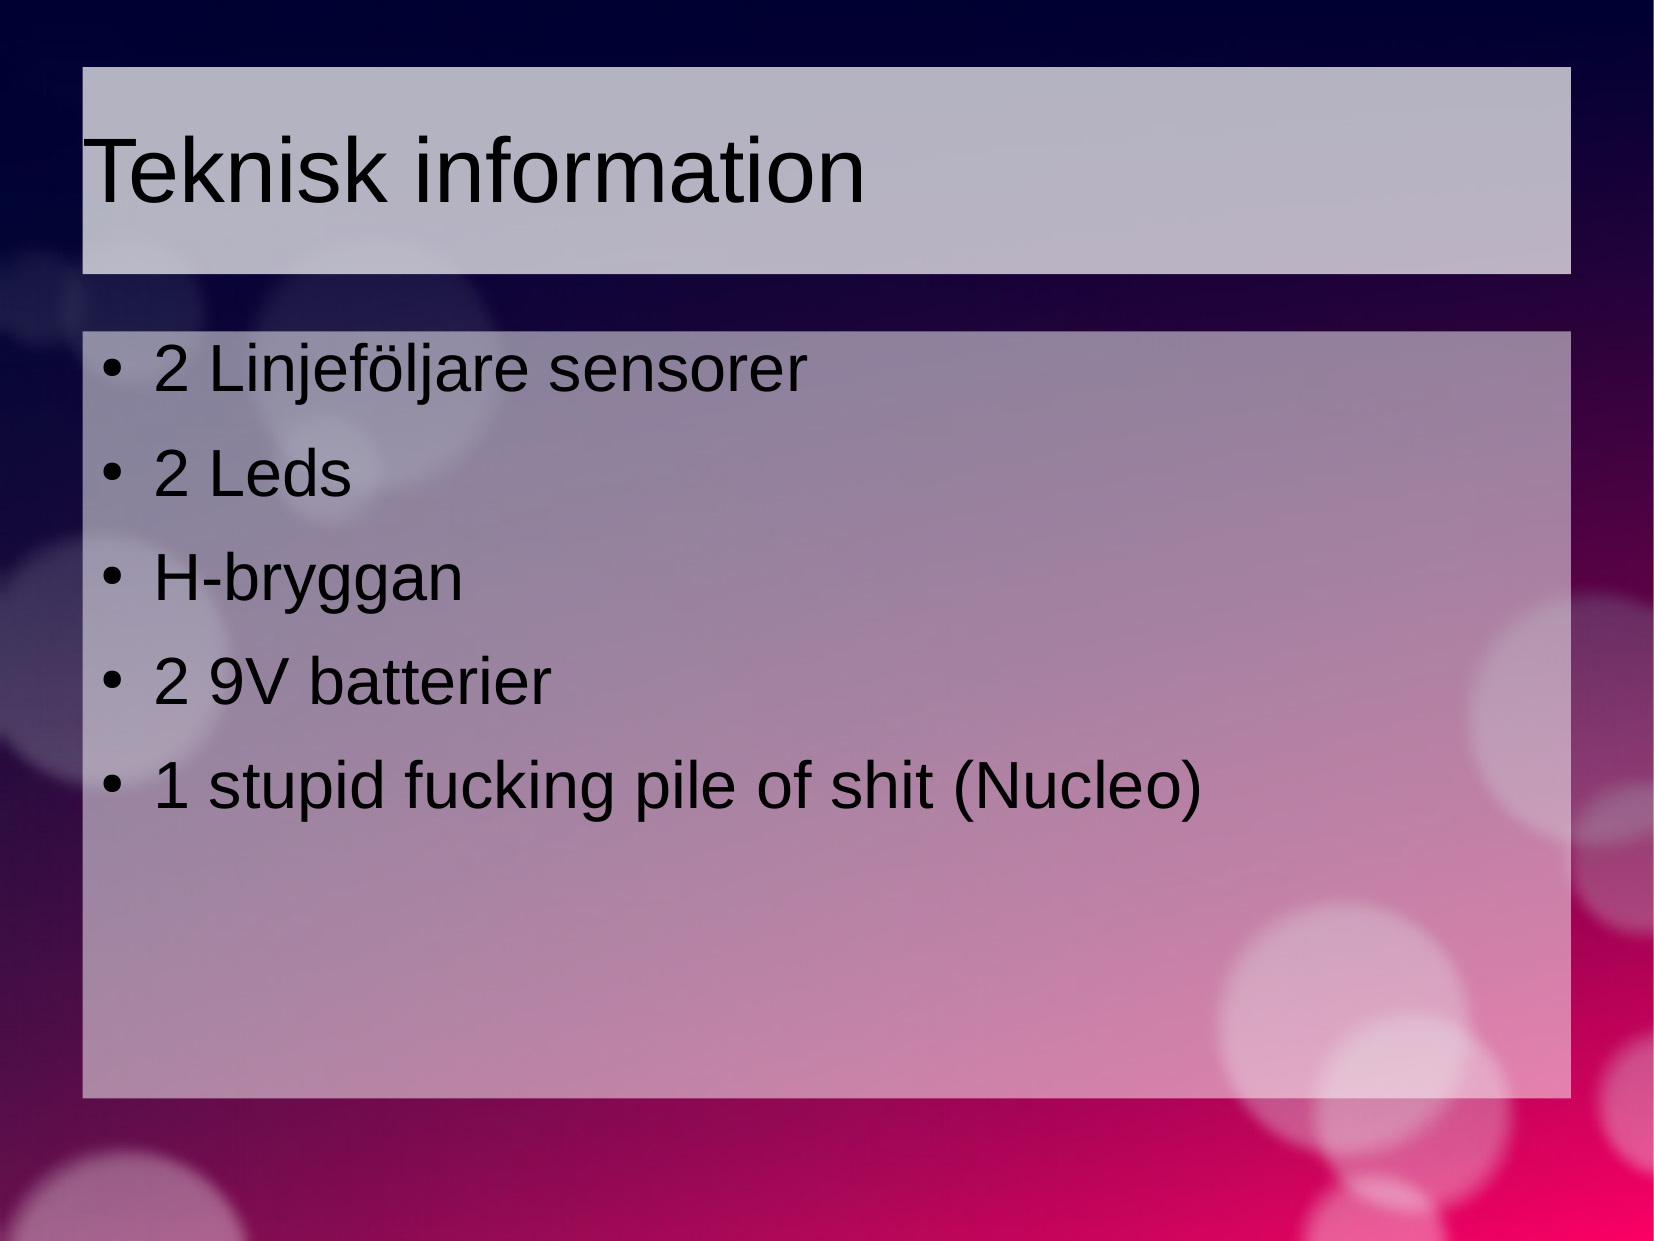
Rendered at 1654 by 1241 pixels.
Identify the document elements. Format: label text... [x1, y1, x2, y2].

picture [0, 0, 1654, 1241]
title Teknisk information [82, 67, 1571, 275]
list 2 Linjeföljare sensorer 2 Leds H-bryggan 2 9V batterier 1 stupid fucking pile of shit (Nucleo) [82, 331, 1571, 1099]
